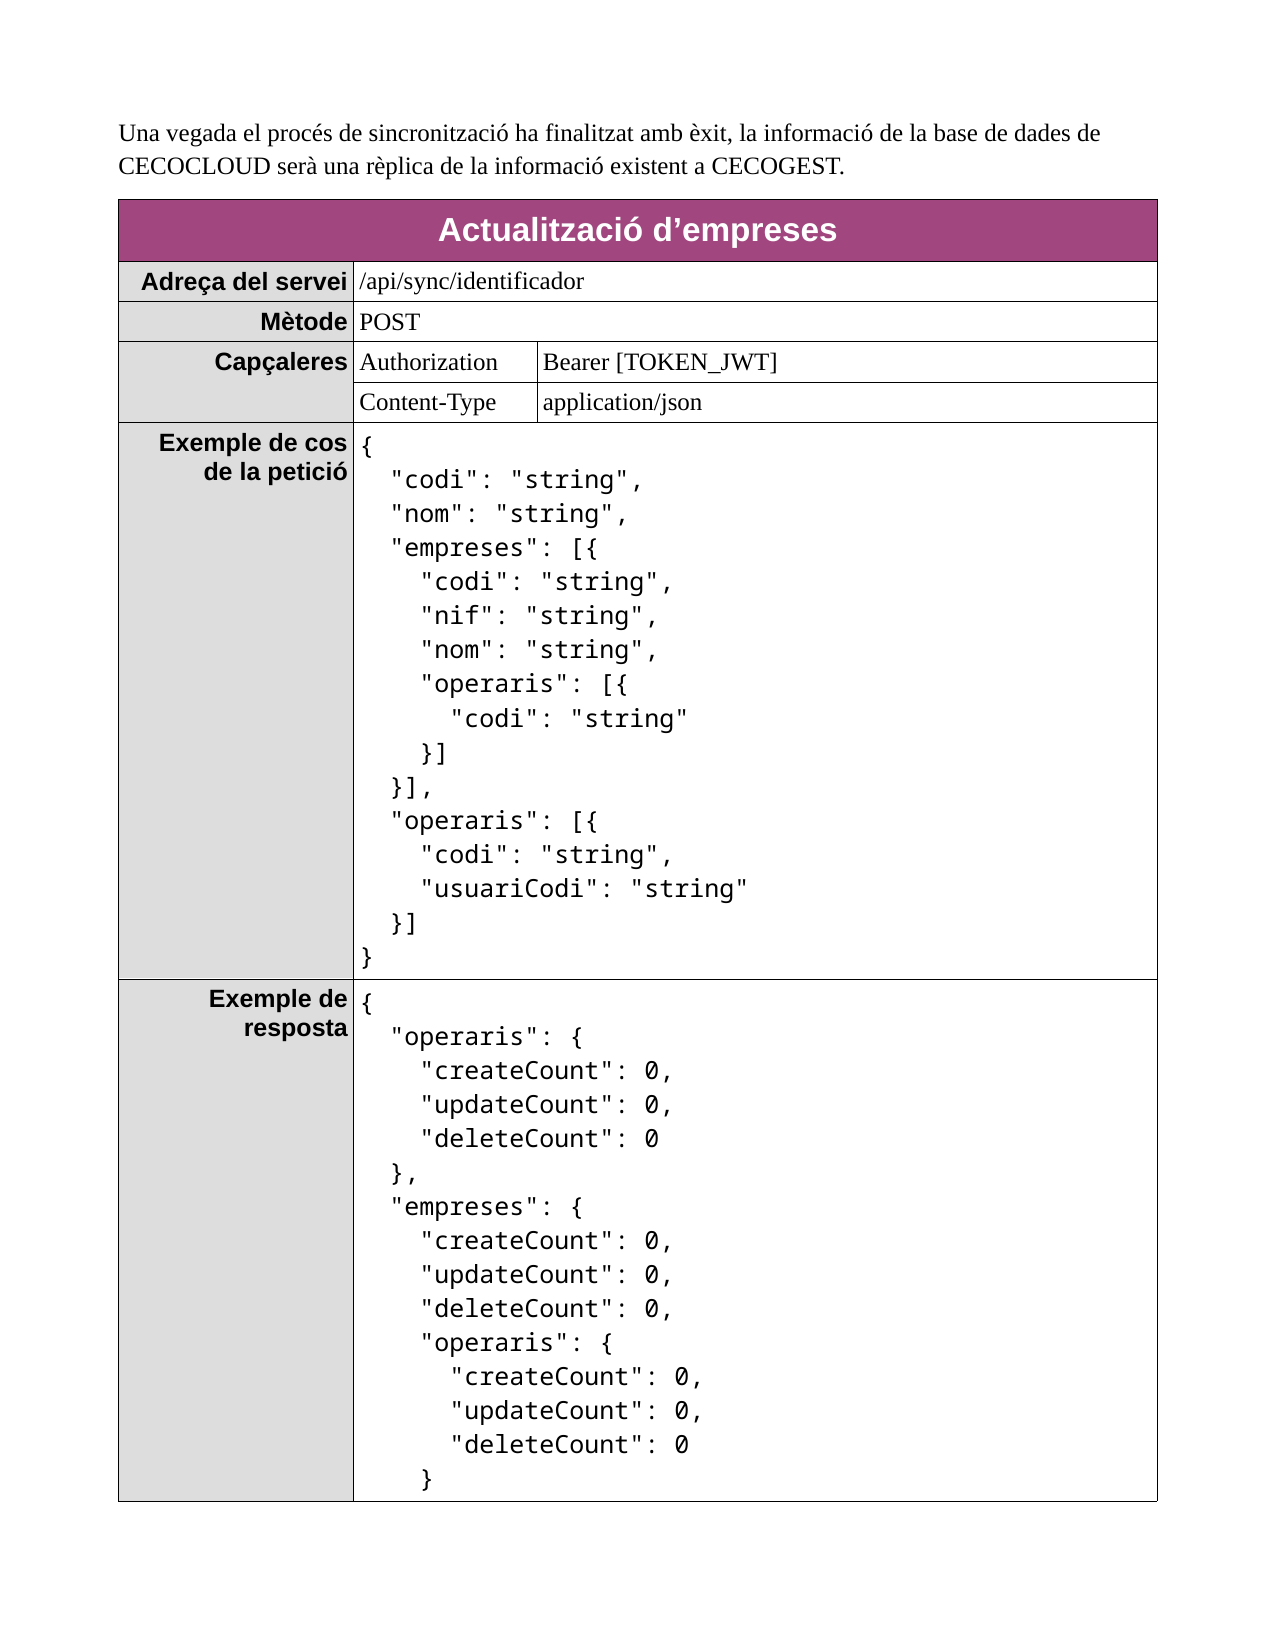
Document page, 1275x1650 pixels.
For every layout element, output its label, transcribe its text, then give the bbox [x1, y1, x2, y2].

table_cell Mètode [119, 302, 353, 341]
table_cell Content-Type [354, 383, 537, 422]
table_cell application/json [538, 383, 1157, 422]
table_header Actualització d’empreses [119, 200, 1157, 261]
text Una vegada el procés de sincronització ha finalitzat amb èxit, la informació de la base de dades de CECOCLOUD serà una rèplica de la informació existent a CECOGEST. [118, 118, 1157, 180]
table_cell Capçaleres [119, 342, 353, 422]
table_cell { "operaris": { "createCount": 0, "updateCount": 0, "deleteCount": 0 }, "empreses": { "createCount": 0, "updateCount": 0, "deleteCount": 0, "operaris": { "createCount": 0, "updateCount": 0, "deleteCount": 0 } [354, 980, 1157, 1501]
table_cell { "codi": "string", "nom": "string", "empreses": [{ "codi": "string", "nif": "string", "nom": "string", "operaris": [{ "codi": "string" }] }], "operaris": [{ "codi": "string", "usuariCodi": "string" }] } [354, 423, 1157, 978]
table_cell Adreça del servei [119, 262, 353, 301]
table_cell POST [354, 302, 1157, 341]
table_cell Authorization [354, 342, 537, 382]
table_cell Bearer [TOKEN_JWT] [538, 342, 1157, 382]
table_cell Exemple de cos de la petició [119, 423, 353, 978]
table_cell Exemple de resposta [119, 980, 353, 1501]
table_cell /api/sync/identificador [354, 262, 1157, 301]
